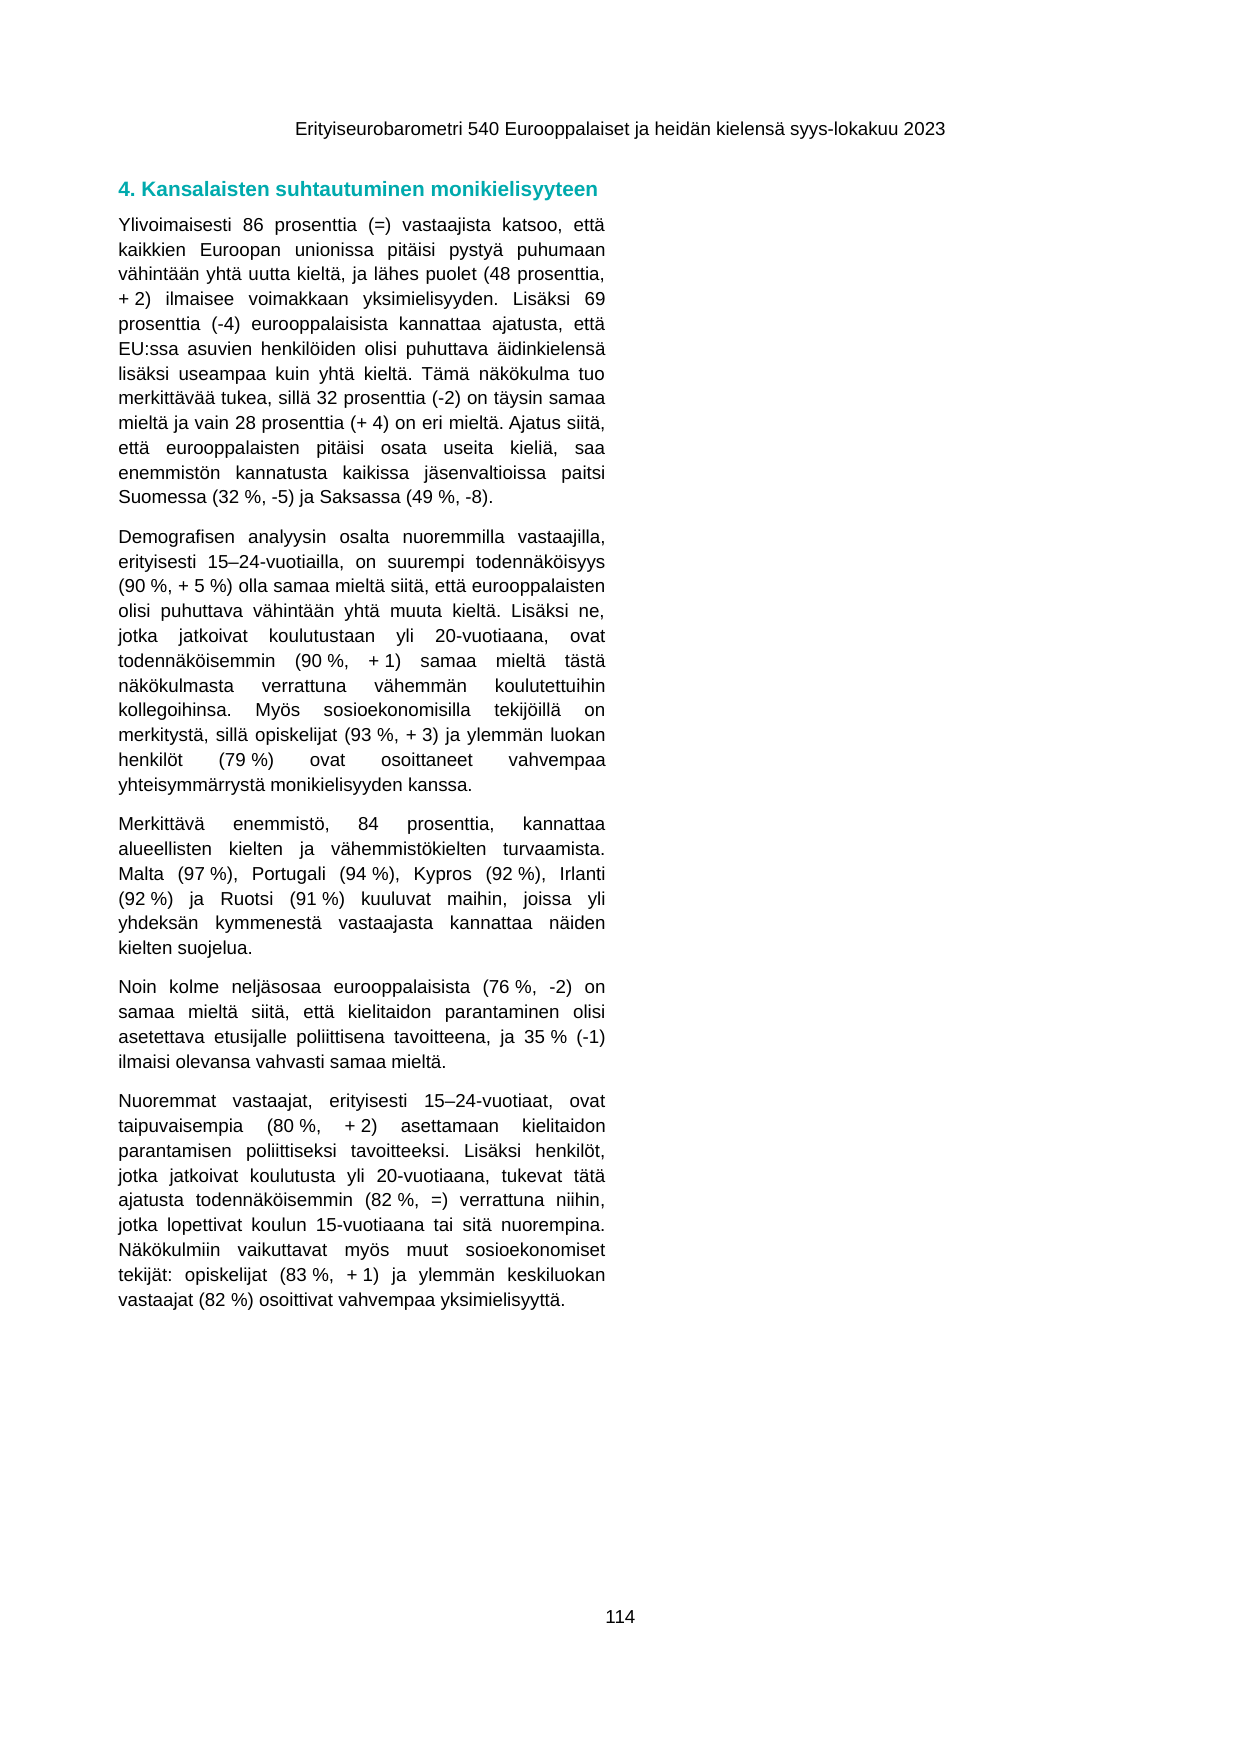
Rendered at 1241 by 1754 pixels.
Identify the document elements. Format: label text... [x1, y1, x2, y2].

text Noin kolme neljäsosaa eurooppalaisista (76 %, -2) on samaa mieltä siitä, että kielitaidon parantaminen olisi asetettava etusijalle poliittisena tavoitteena, ja 35 % (-1) ilmaisi olevansa vahvasti samaa mieltä. [118, 976, 605, 1072]
text Merkittävä enemmistö, 84 prosenttia, kannattaa alueellisten kielten ja vähemmistökielten turvaamista. Malta (97 %), Portugali (94 %), Kypros (92 %), Irlanti (92 %) ja Ruotsi (91 %) kuuluvat maihin, joissa yli yhdeksän kymmenestä vastaajasta kannattaa näiden kielten suojelua. [118, 813, 605, 958]
text Ylivoimaisesti 86 prosenttia (=) vastaajista katsoo, että kaikkien Euroopan unionissa pitäisi pystyä puhumaan vähintään yhtä uutta kieltä, ja lähes puolet (48 prosenttia, + 2) ilmaisee voimakkaan yksimielisyyden. Lisäksi 69 prosenttia (-4) eurooppalaisista kannattaa ajatusta, että EU:ssa asuvien henkilöiden olisi puhuttava äidinkielensä lisäksi useampaa kuin yhtä kieltä. Tämä näkökulma tuo merkittävää tukea, sillä 32 prosenttia (-2) on täysin samaa mieltä ja vain 28 prosenttia (+ 4) on eri mieltä. Ajatus siitä, että eurooppalaisten pitäisi osata useita kieliä, saa enemmistön kannatusta kaikissa jäsenvaltioissa paitsi Suomessa (32 %, -5) ja Saksassa (49 %, -8). [118, 213, 605, 508]
subtitle 4. Kansalaisten suhtautuminen monikielisyyteen [118, 177, 605, 201]
text Nuoremmat vastaajat, erityisesti 15–24-vuotiaat, ovat taipuvaisempia (80 %, + 2) asettamaan kielitaidon parantamisen poliittiseksi tavoitteeksi. Lisäksi henkilöt, jotka jatkoivat koulutusta yli 20-vuotiaana, tukevat tätä ajatusta todennäköisemmin (82 %, =) verrattuna niihin, jotka lopettivat koulun 15-vuotiaana tai sitä nuorempina. Näkökulmiin vaikuttavat myös muut sosioekonomiset tekijät: opiskelijat (83 %, + 1) ja ylemmän keskiluokan vastaajat (82 %) osoittivat vahvempaa yksimielisyyttä. [118, 1090, 605, 1310]
text Demografisen analyysin osalta nuoremmilla vastaajilla, erityisesti 15–24-vuotiailla, on suurempi todennäköisyys (90 %, + 5 %) olla samaa mieltä siitä, että eurooppalaisten olisi puhuttava vähintään yhtä muuta kieltä. Lisäksi ne, jotka jatkoivat koulutustaan yli 20-vuotiaana, ovat todennäköisemmin (90 %, + 1) samaa mieltä tästä näkökulmasta verrattuna vähemmän koulutettuihin kollegoihinsa. Myös sosioekonomisilla tekijöillä on merkitystä, sillä opiskelijat (93 %, + 3) ja ylemmän luokan henkilöt (79 %) ovat osoittaneet vahvempaa yhteisymmärrystä monikielisyyden kanssa. [118, 526, 605, 795]
